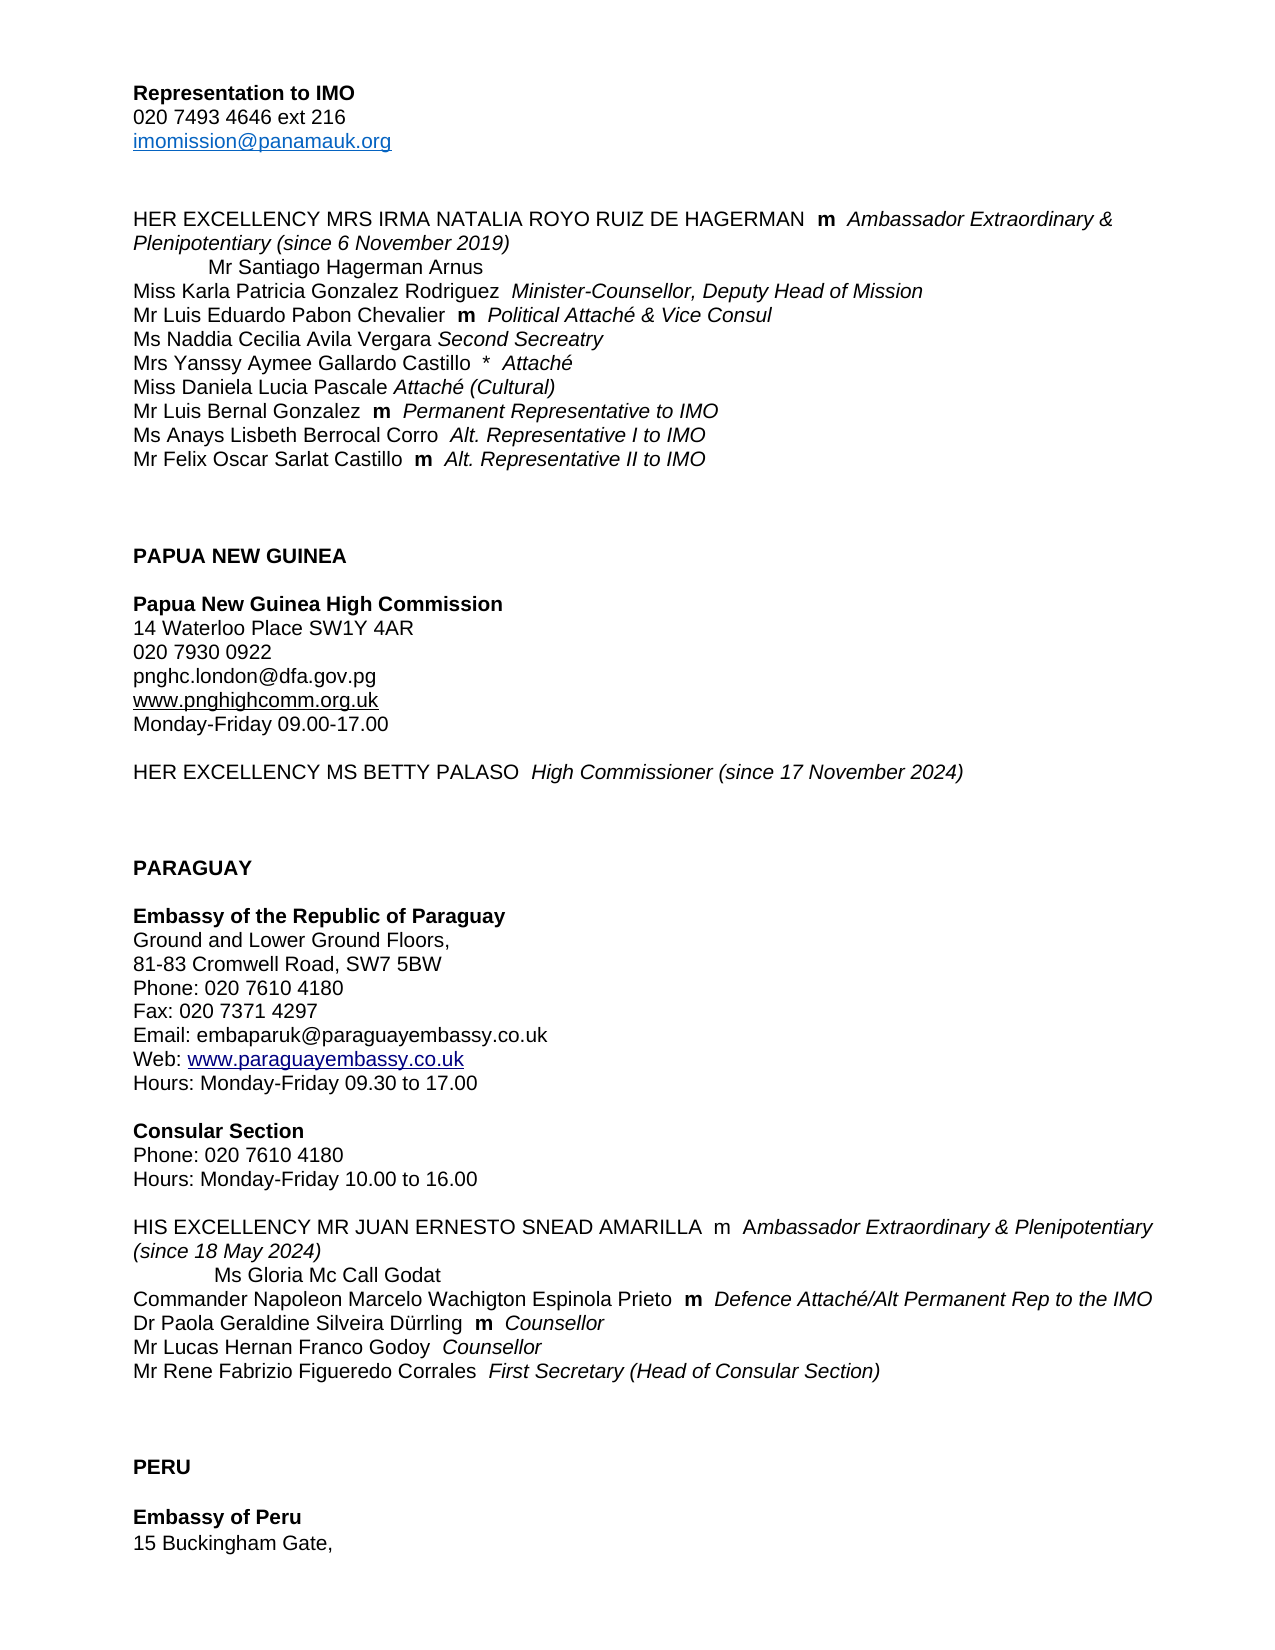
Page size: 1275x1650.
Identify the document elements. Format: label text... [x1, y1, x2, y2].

text Email: embaparuk@paraguayembassy.co.uk [133, 1023, 1181, 1047]
text imomission@panamauk.org [133, 129, 1181, 153]
text Web: www.paraguayembassy.co.uk [133, 1047, 1181, 1071]
text Ms Naddia Cecilia Avila Vergara Second Secreatry [133, 327, 1181, 351]
text 020 7493 4646 ext 216 [133, 105, 1181, 129]
text www.pnghighcomm.org.uk [133, 688, 1181, 712]
text Mr Lucas Hernan Franco Godoy Counsellor [133, 1335, 1181, 1359]
text HER EXCELLENCY MRS IRMA NATALIA ROYO RUIZ DE HAGERMAN m Ambassador Extraordinary & Plenipotentiary (since 6 November 2019) [133, 207, 1181, 255]
text Miss Karla Patricia Gonzalez Rodriguez Minister-Counsellor, Deputy Head of Mission [133, 279, 1181, 303]
text Hours: Monday-Friday 10.00 to 16.00 [133, 1167, 1181, 1191]
text Papua New Guinea High Commission [133, 592, 1181, 616]
text PERU [133, 1454, 1181, 1478]
text PAPUA NEW GUINEA [133, 544, 1181, 568]
text Miss Daniela Lucia Pascale Attaché (Cultural) [133, 375, 1181, 399]
text Mr Santiago Hagerman Arnus [133, 255, 1181, 279]
text pnghc.london@dfa.gov.pg [133, 664, 1181, 688]
text Representation to IMO [133, 81, 1181, 105]
text HER EXCELLENCY MS BETTY PALASO High Commissioner (since 17 November 2024) [133, 760, 1181, 784]
text Fax: 020 7371 4297 [133, 999, 1181, 1023]
text Dr Paola Geraldine Silveira Dürrling m Counsellor [133, 1311, 1181, 1335]
text Mr Luis Bernal Gonzalez m Permanent Representative to IMO [133, 399, 1181, 423]
text PARAGUAY [133, 856, 1181, 879]
text Ground and Lower Ground Floors, [133, 927, 1181, 951]
text Embassy of the Republic of Paraguay [133, 903, 1181, 927]
text Mr Felix Oscar Sarlat Castillo m Alt. Representative II to IMO [133, 447, 1181, 471]
text Monday-Friday 09.00-17.00 [133, 712, 1181, 736]
text HIS EXCELLENCY MR JUAN ERNESTO SNEAD AMARILLA m Ambassador Extraordinary & Plenipotentiary (since 18 May 2024) [133, 1215, 1181, 1263]
text Mrs Yanssy Aymee Gallardo Castillo * Attaché [133, 351, 1181, 375]
text Ms Gloria Mc Call Godat [133, 1263, 1181, 1287]
text Commander Napoleon Marcelo Wachigton Espinola Prieto m Defence Attaché/Alt Permanent Rep to the IMO [133, 1287, 1181, 1311]
text Phone: 020 7610 4180 [133, 1143, 1181, 1167]
text Mr Rene Fabrizio Figueredo Corrales First Secretary (Head of Consular Section) [133, 1359, 1181, 1383]
text 020 7930 0922 [133, 640, 1181, 664]
text Embassy of Peru [133, 1505, 1181, 1529]
text Hours: Monday-Friday 09.30 to 17.00 [133, 1071, 1181, 1095]
text 14 Waterloo Place SW1Y 4AR [133, 616, 1181, 640]
text Ms Anays Lisbeth Berrocal Corro Alt. Representative I to IMO [133, 423, 1181, 447]
text 81-83 Cromwell Road, SW7 5BW [133, 951, 1181, 975]
subtitle Consular Section [133, 1119, 1181, 1143]
text 15 Buckingham Gate, [133, 1531, 1181, 1554]
text Mr Luis Eduardo Pabon Chevalier m Political Attaché & Vice Consul [133, 303, 1181, 327]
text Phone: 020 7610 4180 [133, 975, 1181, 999]
